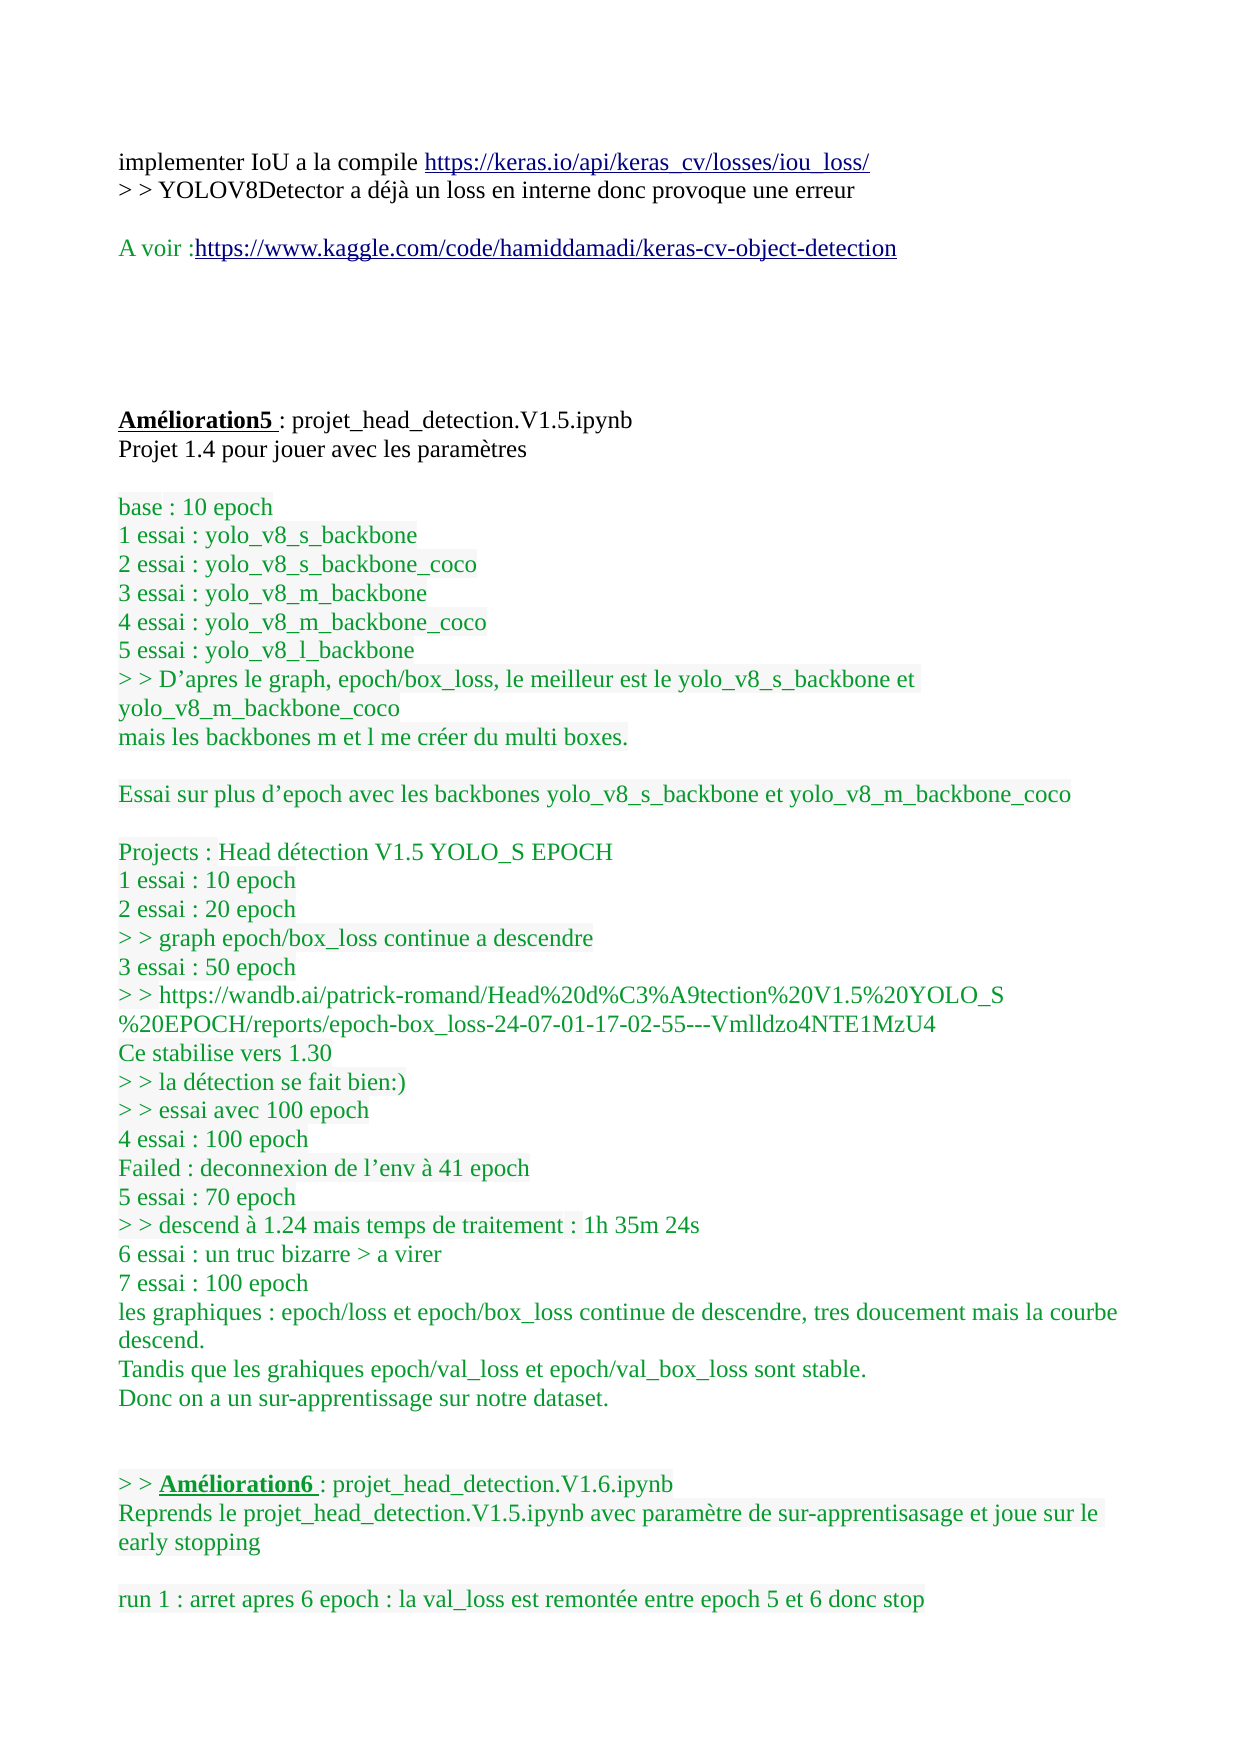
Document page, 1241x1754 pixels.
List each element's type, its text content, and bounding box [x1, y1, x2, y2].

text 1 essai : 10 epoch [118, 866, 1122, 894]
text Projects : Head détection V1.5 YOLO_S EPOCH [118, 837, 1122, 866]
text Projet 1.4 pour jouer avec les paramètres [118, 434, 1122, 463]
text mais les backbones m et l me créer du multi boxes. [118, 722, 1122, 751]
text Donc on a un sur-apprentissage sur notre dataset. [118, 1383, 1122, 1412]
text > > Amélioration6 : projet_head_detection.V1.6.ipynb [118, 1469, 1122, 1498]
text 4 essai : 100 epoch [118, 1124, 1122, 1153]
text implementer IoU a la compile https://keras.io/api/keras_cv/losses/iou_loss/ [118, 147, 1122, 176]
text Ce stabilise vers 1.30 [118, 1038, 1122, 1067]
text > > graph epoch/box_loss continue a descendre [118, 923, 1122, 952]
text run 1 : arret apres 6 epoch : la val_loss est remontée entre epoch 5 et 6 donc stop [118, 1584, 1122, 1613]
text 2 essai : 20 epoch [118, 894, 1122, 923]
text 1 essai : yolo_v8_s_backbone [118, 521, 1122, 549]
text 7 essai : 100 epoch [118, 1268, 1122, 1297]
text Tandis que les grahiques epoch/val_loss et epoch/val_box_loss sont stable. [118, 1354, 1122, 1383]
text 5 essai : 70 epoch [118, 1182, 1122, 1211]
text > > D’apres le graph, epoch/box_loss, le meilleur est le yolo_v8_s_backbone et yolo_v8_m_backbone_coco [118, 664, 1122, 722]
text > > https://wandb.ai/patrick-romand/Head%20d%C3%A9tection%20V1.5%20YOLO_S%20EPOCH/reports/epoch-box_loss-24-07-01-17-02-55---Vmlldzo4NTE1MzU4 [118, 981, 1122, 1038]
text > > YOLOV8Detector a déjà un loss en interne donc provoque une erreur [118, 176, 1122, 204]
text les graphiques : epoch/loss et epoch/box_loss continue de descendre, tres doucement mais la courbe descend. [118, 1297, 1122, 1354]
text > > essai avec 100 epoch [118, 1096, 1122, 1124]
text 3 essai : yolo_v8_m_backbone [118, 578, 1122, 607]
text Failed : deconnexion de l’env à 41 epoch [118, 1153, 1122, 1182]
text 4 essai : yolo_v8_m_backbone_coco [118, 607, 1122, 636]
text 5 essai : yolo_v8_l_backbone [118, 636, 1122, 664]
text > > la détection se fait bien:) [118, 1067, 1122, 1096]
text 6 essai : un truc bizarre > a virer [118, 1239, 1122, 1268]
text Amélioration5 : projet_head_detection.V1.5.ipynb [118, 406, 1122, 434]
text 3 essai : 50 epoch [118, 952, 1122, 981]
text Reprends le projet_head_detection.V1.5.ipynb avec paramètre de sur-apprentisasage et joue sur le early stopping [118, 1498, 1122, 1556]
text base : 10 epoch [118, 492, 1122, 521]
text Essai sur plus d’epoch avec les backbones yolo_v8_s_backbone et yolo_v8_m_backbone_coco [118, 779, 1122, 808]
text A voir :https://www.kaggle.com/code/hamiddamadi/keras-cv-object-detection [118, 233, 1122, 262]
text 2 essai : yolo_v8_s_backbone_coco [118, 549, 1122, 578]
text > > descend à 1.24 mais temps de traitement : 1h 35m 24s [118, 1211, 1122, 1239]
